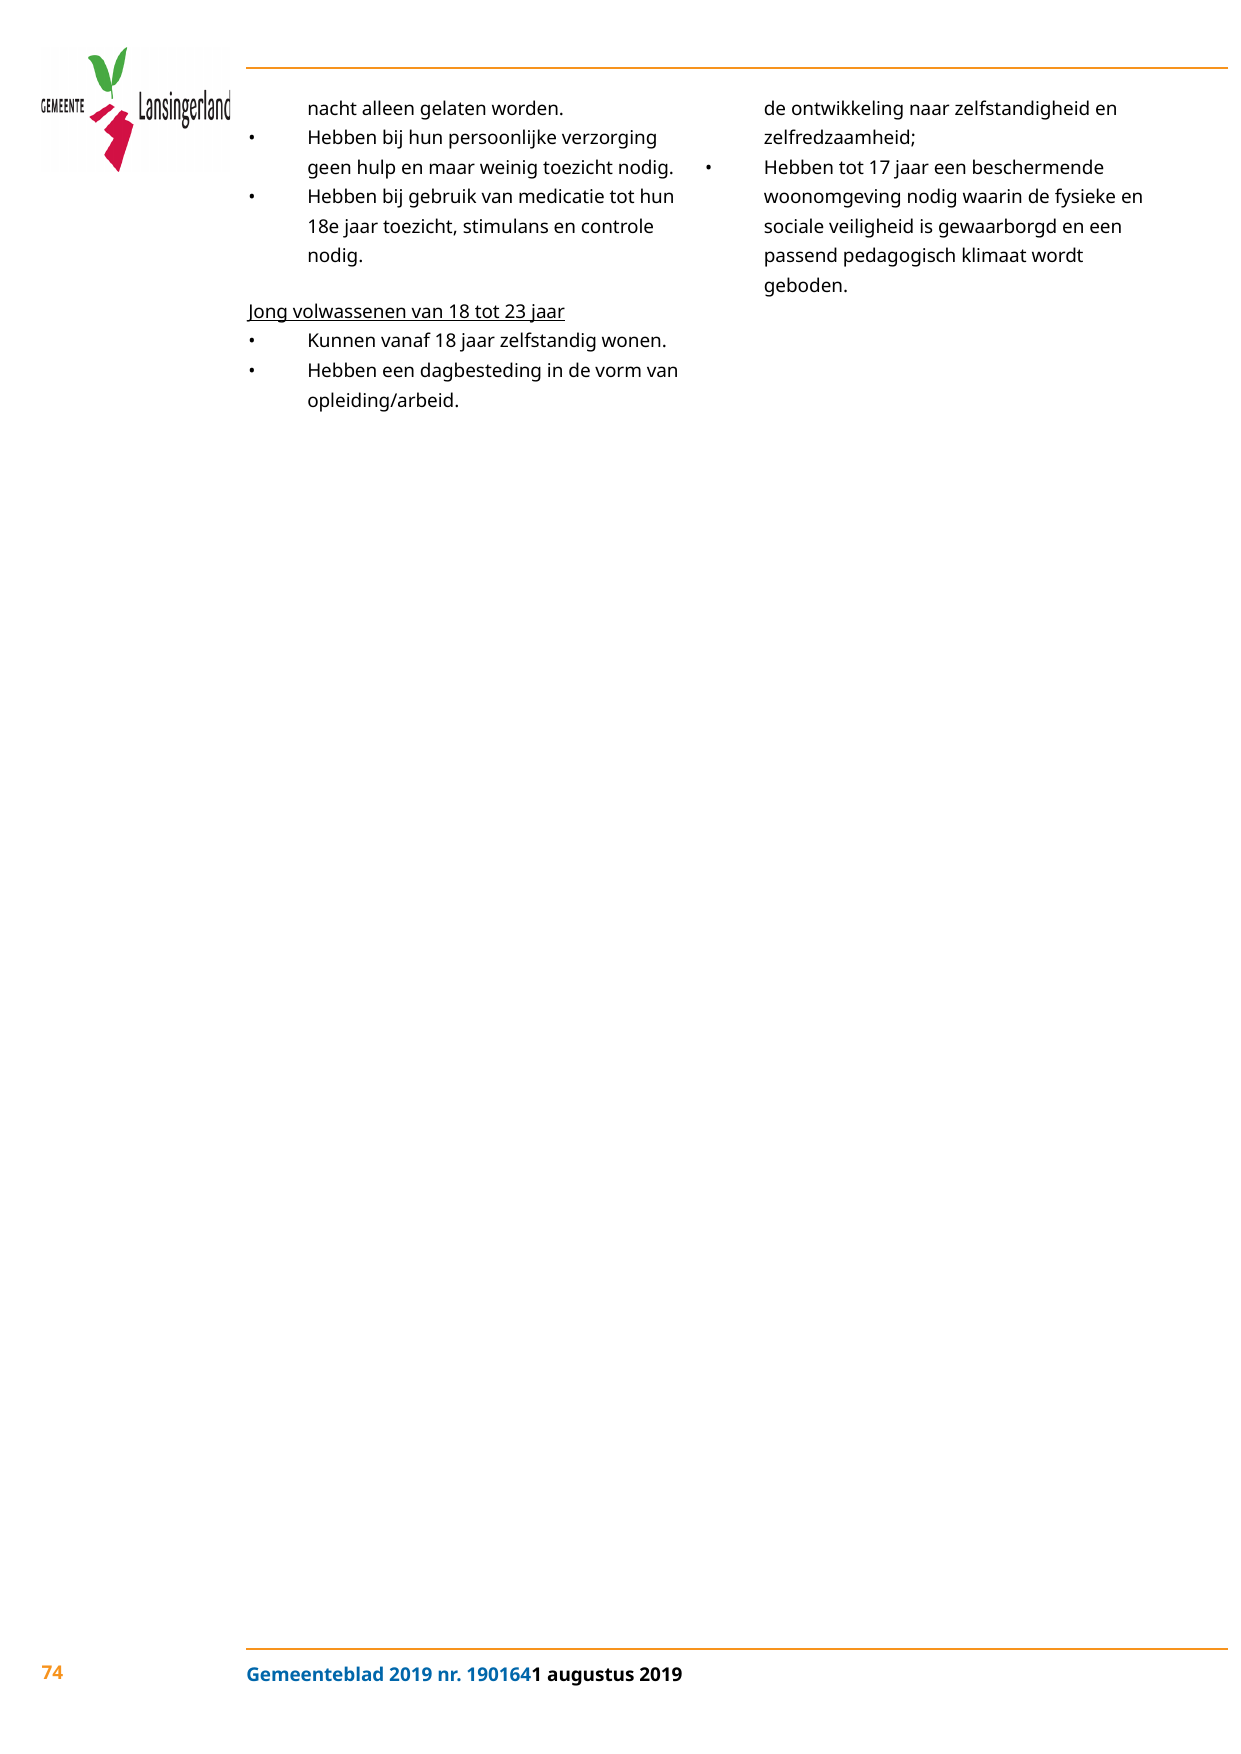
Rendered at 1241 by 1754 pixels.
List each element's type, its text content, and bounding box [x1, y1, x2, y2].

table_cell de ontwikkeling naar zelfstandigheid en zelfredzaamheid; Hebben tot 17 jaar een beschermende woonomgeving nodig waarin de fysieke en sociale veiligheid is gewaarborgd en een passend pedagogisch klimaat wordt geboden. [705, 95, 1152, 298]
table_cell Jong volwassenen van 18 tot 23 jaar Kunnen vanaf 18 jaar zelfstandig wonen. Hebben een dagbesteding in de vorm van opleiding/arbeid. [248, 298, 705, 412]
picture [41, 47, 231, 172]
table_cell nacht alleen gelaten worden. Hebben bij hun persoonlijke verzorging geen hulp en maar weinig toezicht nodig. Hebben bij gebruik van medicatie tot hun 18e jaar toezicht, stimulans en controle nodig. [248, 95, 705, 298]
table_cell [705, 298, 1152, 412]
